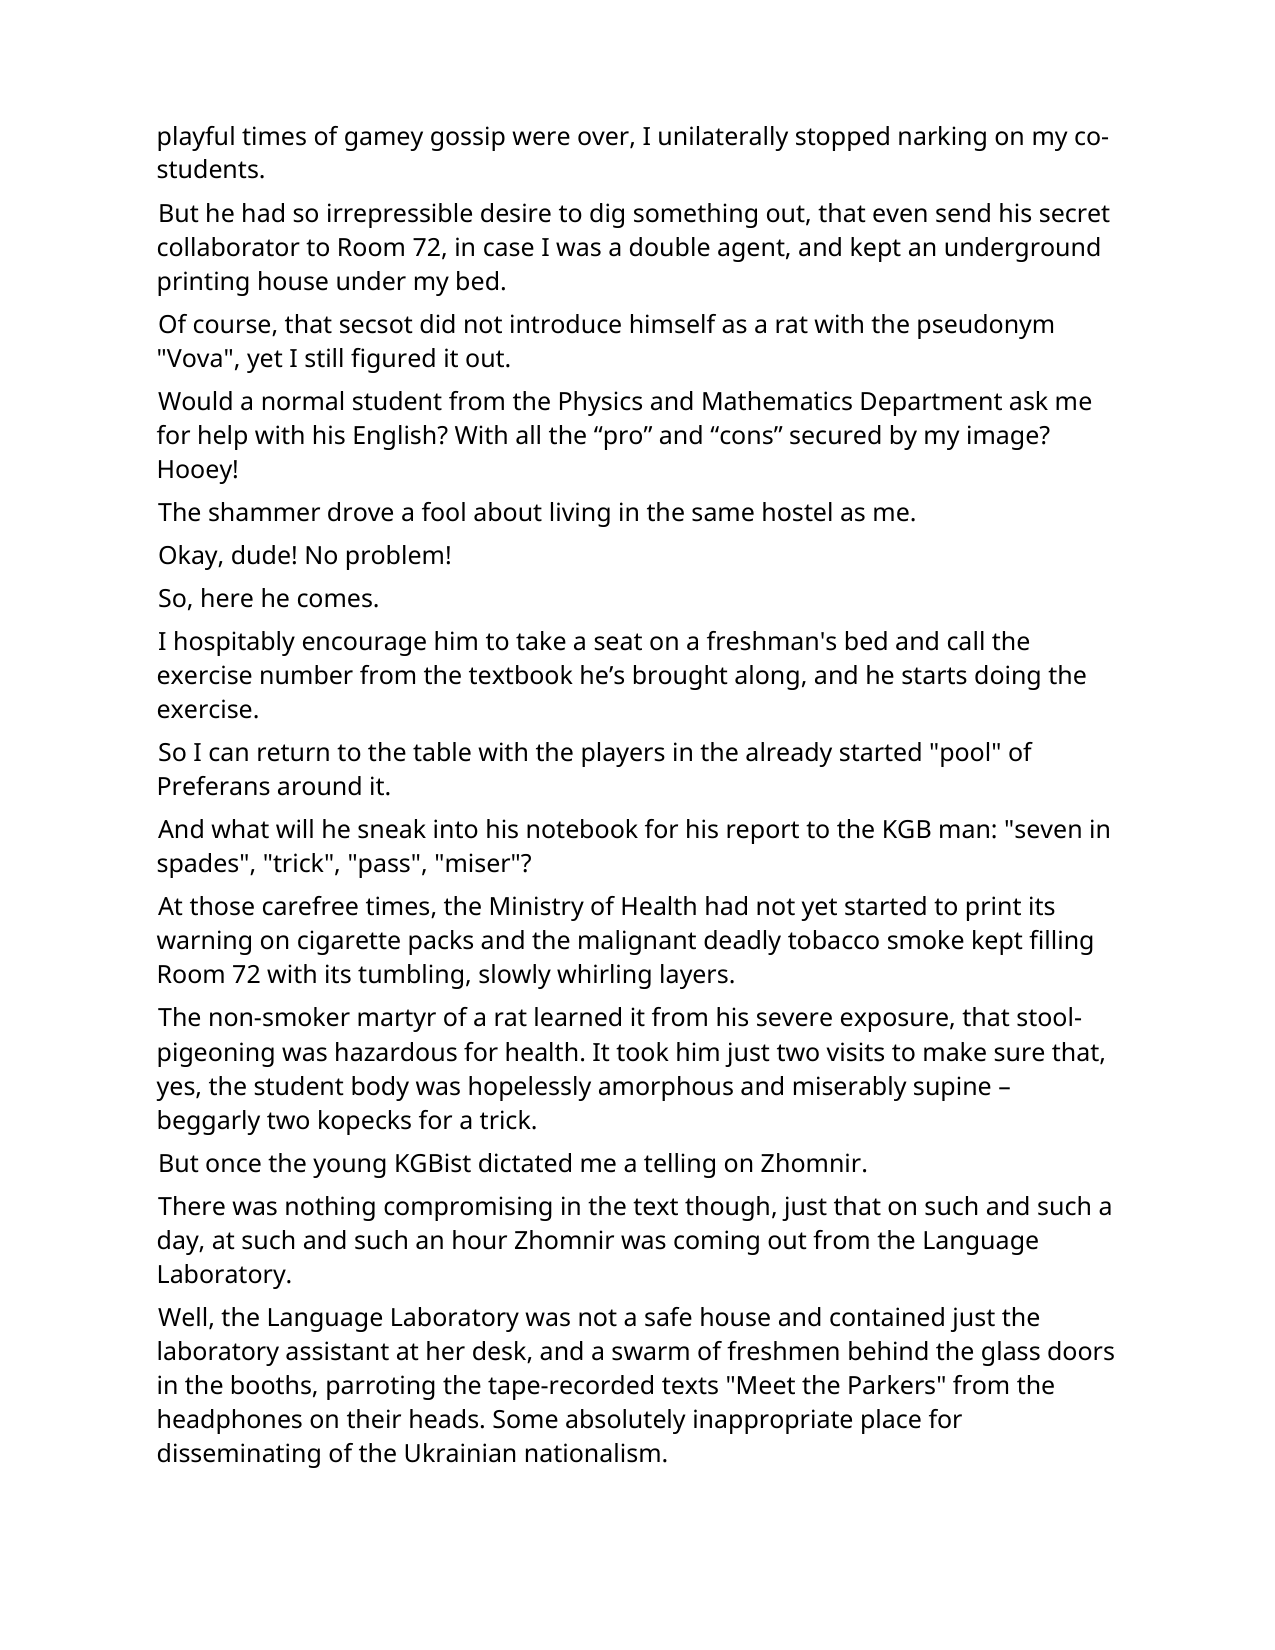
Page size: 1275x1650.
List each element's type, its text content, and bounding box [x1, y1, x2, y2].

text Would a normal student from the Physics and Mathematics Department ask me for help with his English? With all the “pro” and “cons” secured by my image? Hooey! [156, 383, 1118, 486]
text Okay, dude! No problem! [156, 538, 1118, 572]
text And what will he sneak into his notebook for his report to the KGB man: "seven in spades", "trick", "pass", "miser"? [156, 812, 1118, 880]
text There was nothing compromising in the text though, just that on such and such a day, at such and such an hour Zhomnir was coming out from the Language Laboratory. [156, 1188, 1118, 1291]
text So I can return to the table with the players in the already started "pool" of Preferans around it. [156, 735, 1118, 803]
text Well, the Language Laboratory was not a safe house and contained just the laboratory assistant at her desk, and a swarm of freshmen behind the glass doors in the booths, parroting the tape-recorded texts "Meet the Parkers" from the headphones on their heads. Some absolutely inappropriate place for disseminating of the Ukrainian nationalism. [156, 1299, 1118, 1470]
text Of course, that secsot did not introduce himself as a rat with the pseudonym "Vova", yet I still figured it out. [156, 306, 1118, 374]
text So, here he comes. [156, 581, 1118, 615]
text playful times of gamey gossip were over, I unilaterally stopped narking on my co-students. [156, 118, 1118, 186]
text At those carefree times, the Ministry of Health had not yet started to print its warning on cigarette packs and the malignant deadly tobacco smoke kept filling Room 72 with its tumbling, slowly whirling layers. [156, 889, 1118, 991]
text I hospitably encourage him to take a seat on a freshman's bed and call the exercise number from the textbook he’s brought along, and he starts doing the exercise. [156, 624, 1118, 726]
text But once the young KGBist dictated me a telling on Zhomnir. [156, 1145, 1118, 1179]
text But he had so irrepressible desire to dig something out, that even send his secret collaborator to Room 72, in case I was a double agent, and kept an underground printing house under my bed. [156, 195, 1118, 297]
text The shammer drove a fool about living in the same hostel as me. [156, 494, 1118, 529]
text The non-smoker martyr of a rat learned it from his severe exposure, that stool-pigeoning was hazardous for health. It took him just two visits to make sure that, yes, the student body was hopelessly amorphous and miserably supine – beggarly two kopecks for a trick. [156, 1000, 1118, 1136]
